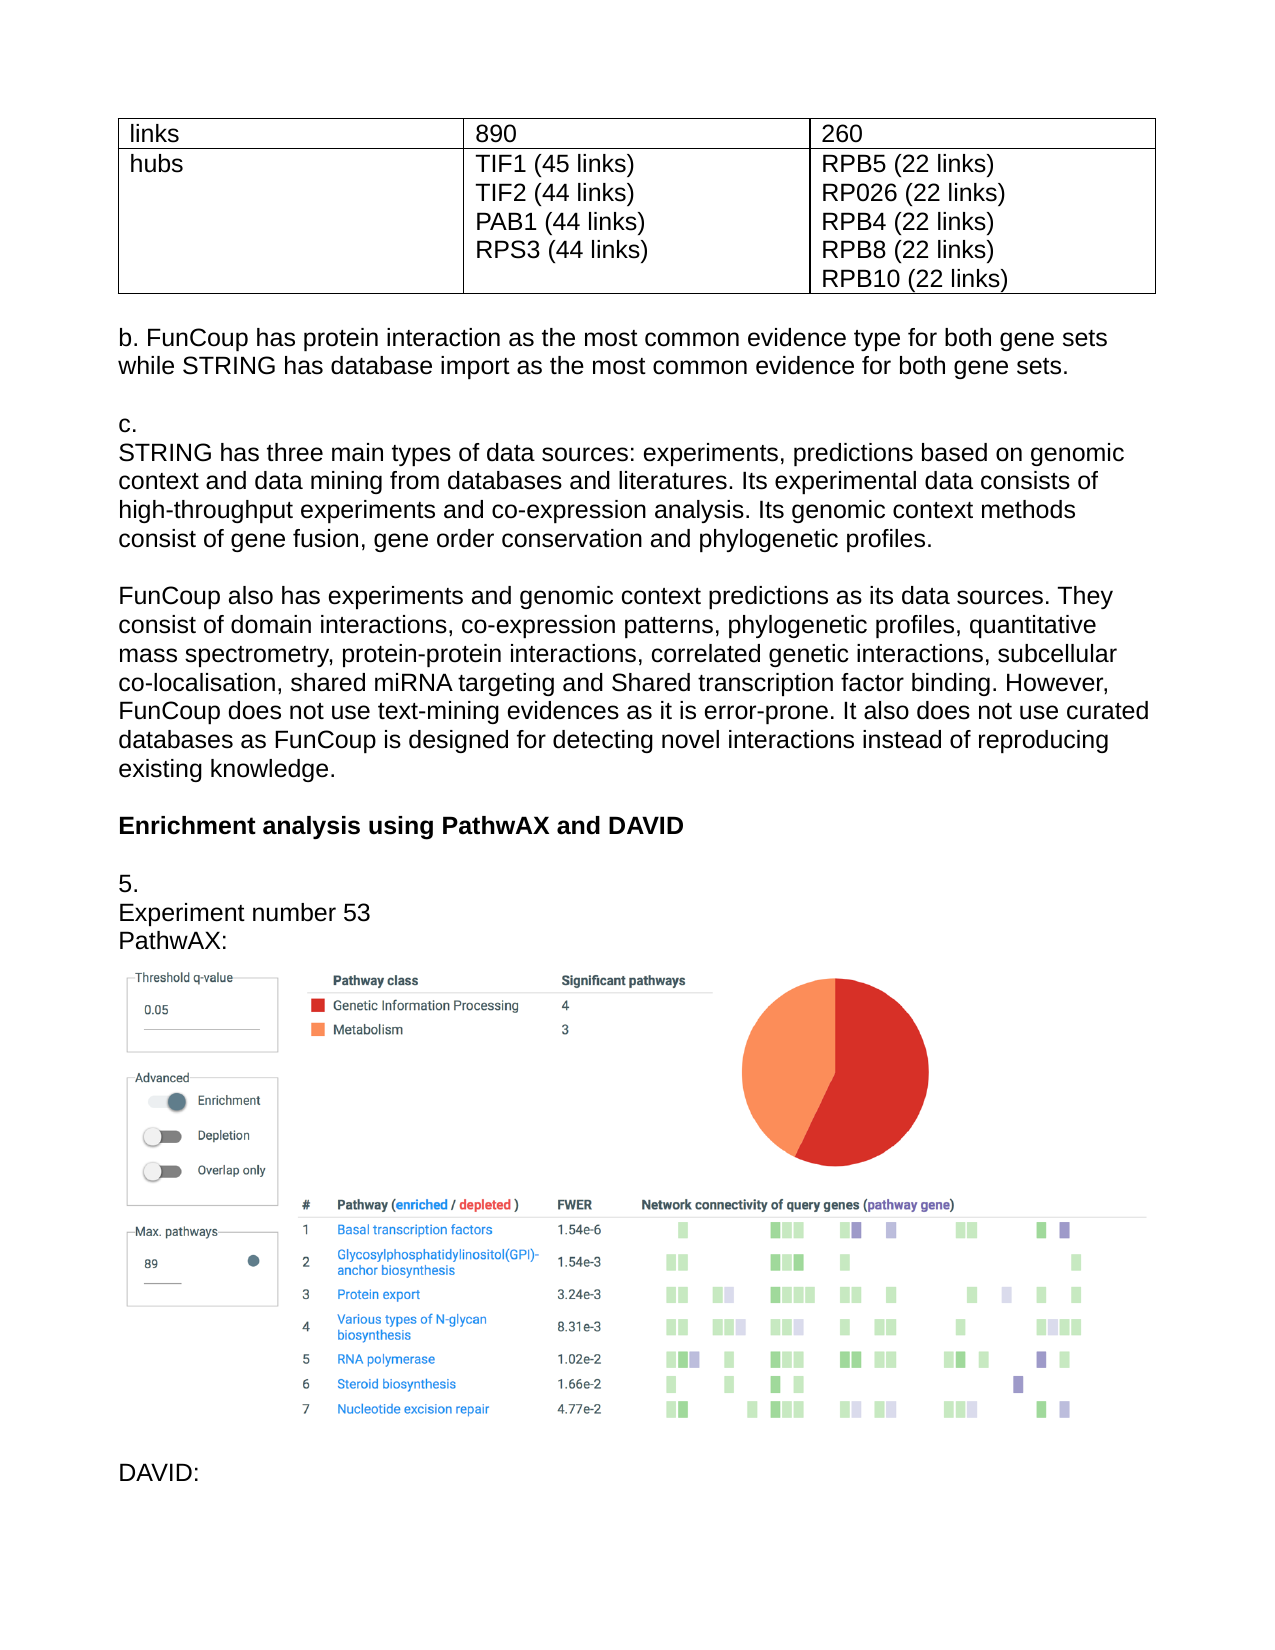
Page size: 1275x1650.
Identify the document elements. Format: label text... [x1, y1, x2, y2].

text FunCoup also has experiments and genomic context predictions as its data sources. They consist of domain interactions, co-expression patterns, phylogenetic profiles, quantitative mass spectrometry, protein-protein interactions, correlated genetic interactions, subcellular co-localisation, shared miRNA targeting and Shared transcription factor binding. However, FunCoup does not use text-mining evidences as it is error-prone. It also does not use curated databases as FunCoup is designed for detecting novel interactions instead of reproducing existing knowledge. [118, 581, 1157, 782]
table_cell 890 [464, 119, 809, 148]
text PathwAX: [118, 926, 1157, 955]
text Enrichment analysis using PathwAX and DAVID [118, 811, 1157, 840]
text DAVID: [118, 1458, 1157, 1487]
table_cell hubs [119, 149, 463, 293]
table_cell TIF1 (45 links) TIF2 (44 links) PAB1 (44 links) RPS3 (44 links) [464, 149, 809, 293]
text 5. [118, 869, 1157, 897]
text c. [118, 409, 1157, 437]
table_cell RPB5 (22 links) RP026 (22 links) RPB4 (22 links) RPB8 (22 links) RPB10 (22 links) [811, 149, 1155, 293]
text STRING has three main types of data sources: experiments, predictions based on genomic context and data mining from databases and literatures. Its experimental data consists of high-throughput experiments and co-expression analysis. Its genomic context methods consist of gene fusion, gene order conservation and phylogenetic profiles. [118, 437, 1157, 552]
table_cell links [119, 119, 463, 148]
text Experiment number 53 [118, 897, 1157, 926]
table_cell 260 [811, 119, 1155, 148]
text b. FunCoup has protein interaction as the most common evidence type for both gene sets while STRING has database import as the most common evidence for both gene sets. [118, 322, 1157, 380]
